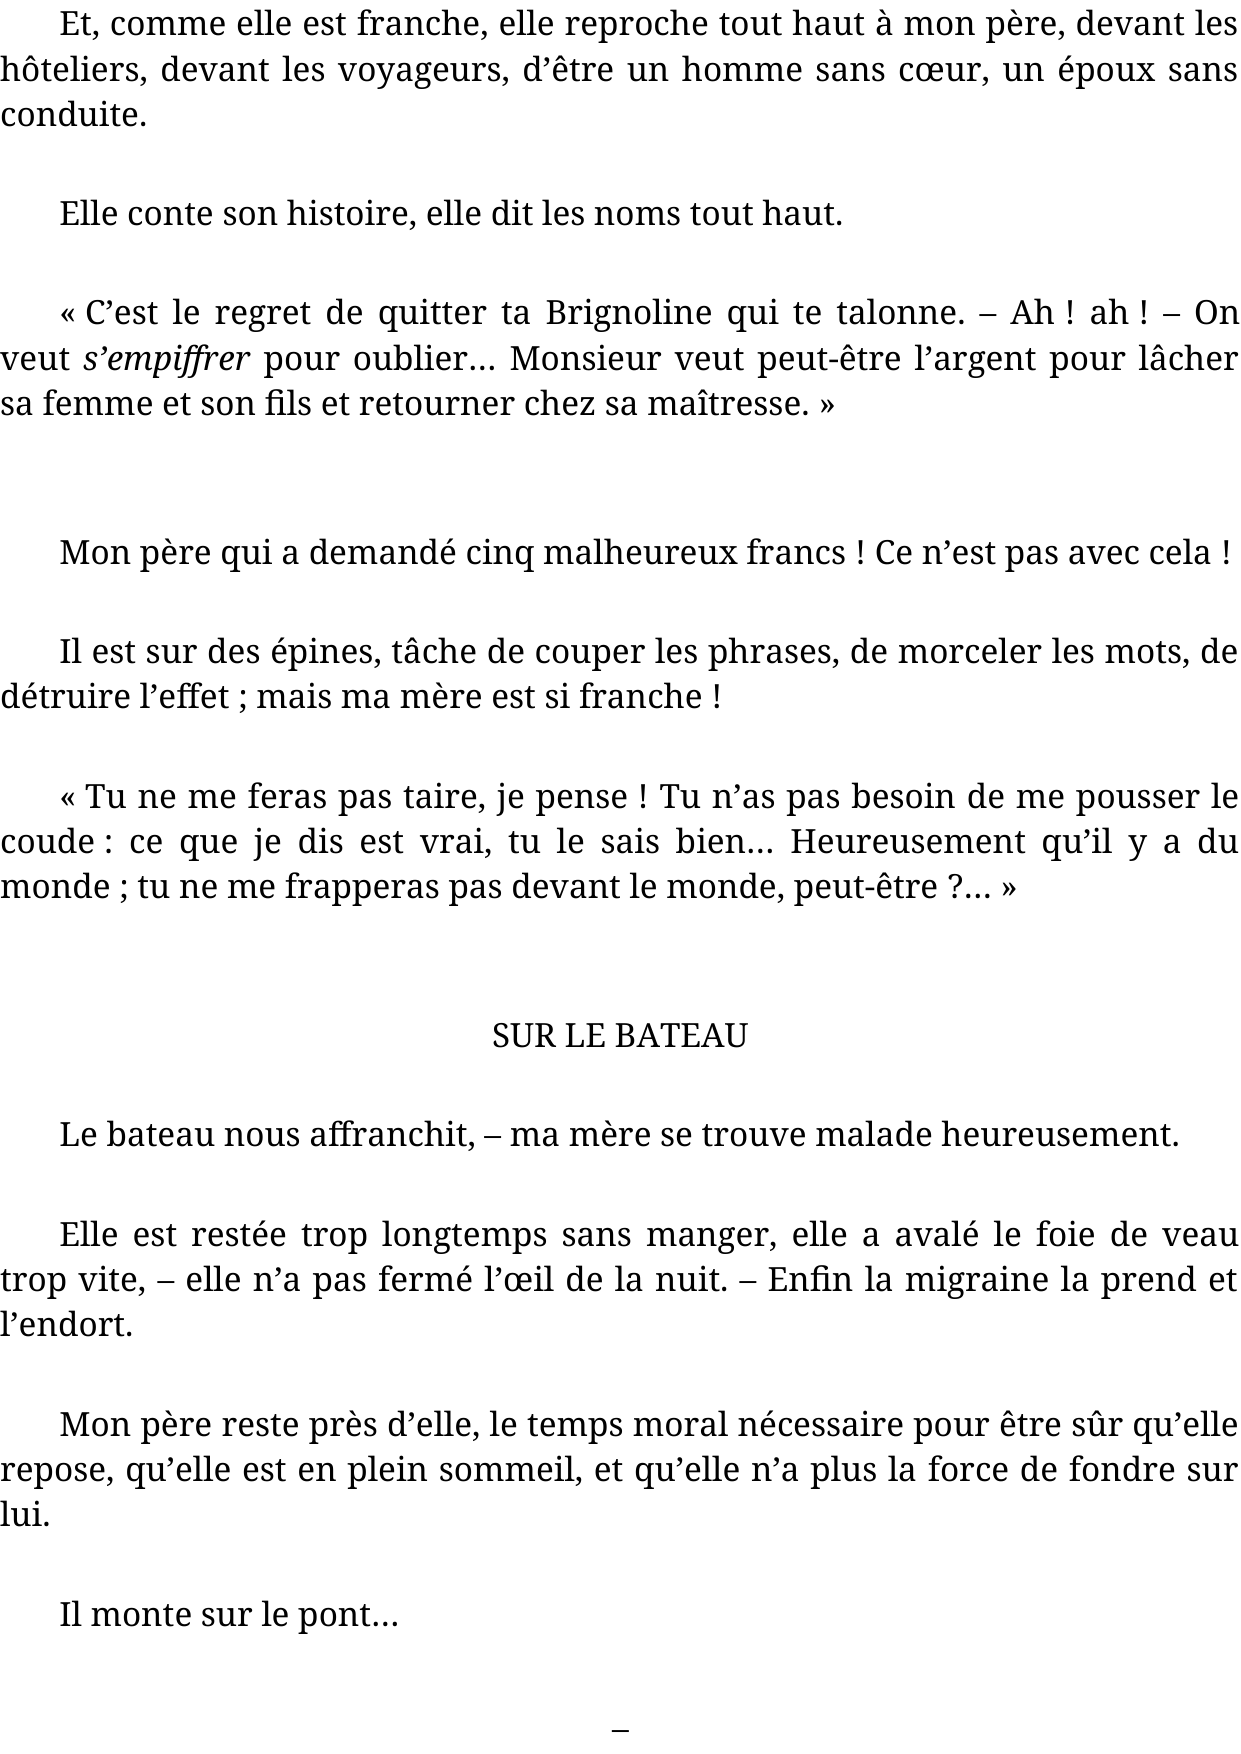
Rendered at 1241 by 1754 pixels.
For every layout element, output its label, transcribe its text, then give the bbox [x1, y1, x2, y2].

text « Tu ne me feras pas taire, je pense ! Tu n’as pas besoin de me pousser le coude : ce que je dis est vrai, tu le sais bien… Heureusement qu’il y a du monde ; tu ne me frapperas pas devant le monde, peut-être ?… » [0, 772, 1240, 909]
text Il est sur des épines, tâche de couper les phrases, de morceler les mots, de détruire l’effet ; mais ma mère est si franche ! [0, 628, 1240, 719]
text Mon père qui a demandé cinq malheureux francs ! Ce n’est pas avec cela ! [0, 529, 1240, 574]
text « C’est le regret de quitter ta Brignoline qui te talonne. – Ah ! ah ! – On veut s’empiffrer pour oublier… Monsieur veut peut-être l’argent pour lâcher sa femme et son fils et retourner chez sa maîtresse. » [0, 289, 1240, 425]
text Il monte sur le pont… [0, 1590, 1240, 1636]
text Le bateau nous affranchit, – ma mère se trouve malade heureusement. [0, 1111, 1240, 1157]
text Elle conte son histoire, elle dit les noms tout haut. [0, 190, 1240, 235]
text Et, comme elle est franche, elle reproche tout haut à mon père, devant les hôteliers, devant les voyageurs, d’être un homme sans cœur, un époux sans conduite. [0, 0, 1240, 136]
text SUR LE BATEAU [0, 1012, 1240, 1057]
text Elle est restée trop longtemps sans manger, elle a avalé le foie de veau trop vite, – elle n’a pas fermé l’œil de la nuit. – Enfin la migraine la prend et l’endort. [0, 1210, 1240, 1347]
text Mon père reste près d’elle, le temps moral nécessaire pour être sûr qu’elle repose, qu’elle est en plein sommeil, et qu’elle n’a plus la force de fondre sur lui. [0, 1400, 1240, 1537]
